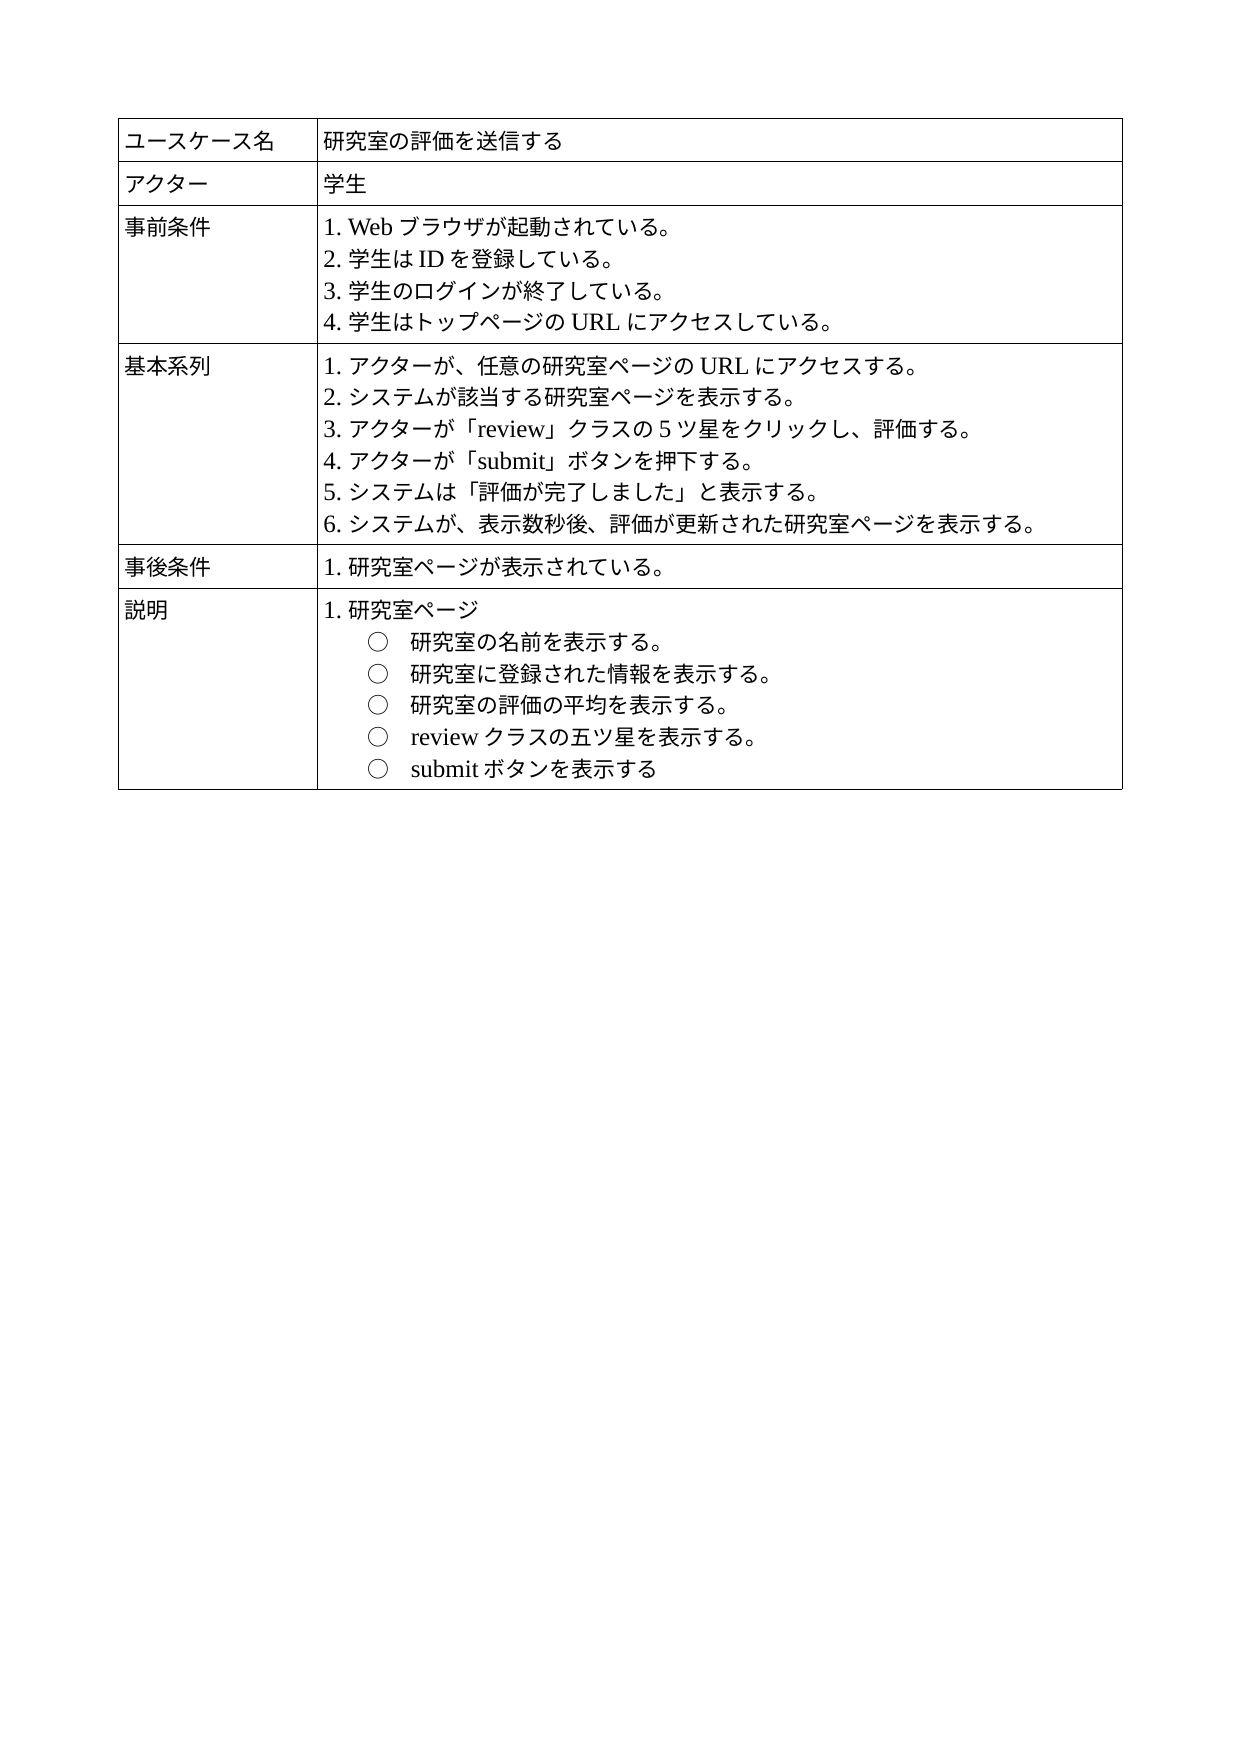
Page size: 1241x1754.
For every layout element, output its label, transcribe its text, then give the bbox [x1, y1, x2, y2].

table_cell 1. 研究室ページ ○ 研究室の名前を表示する。 ○ 研究室に登録された情報を表示する。 ○ 研究室の評価の平均を表示する。 ○ reviewクラスの五ツ星を表示する。 ○ submitボタンを表示する [318, 589, 1122, 789]
table_cell 基本系列 [119, 344, 317, 544]
table_cell 事前条件 [119, 206, 317, 343]
table_cell 1. Webブラウザが起動されている。 2. 学生はIDを登録している。 3. 学生のログインが終了している。 4. 学生はトップページのURLにアクセスしている。 [318, 206, 1122, 343]
table_cell 事後条件 [119, 545, 317, 588]
table_cell 1. アクターが、任意の研究室ページのURLにアクセスする。 2. システムが該当する研究室ページを表示する。 3. アクターが「review」クラスの5ツ星をクリックし、評価する。 4. アクターが「submit」ボタンを押下する。 5. システムは「評価が完了しました」と表示する。 6. システムが、表示数秒後、評価が更新された研究室ページを表示する。 [318, 344, 1122, 544]
table_header ユースケース名 [119, 119, 317, 161]
table_cell 説明 [119, 589, 317, 789]
table_cell 1. 研究室ページが表示されている。 [318, 545, 1122, 588]
table_cell アクター [119, 162, 317, 204]
table_header 研究室の評価を送信する [318, 119, 1122, 161]
table_cell 学生 [318, 162, 1122, 204]
